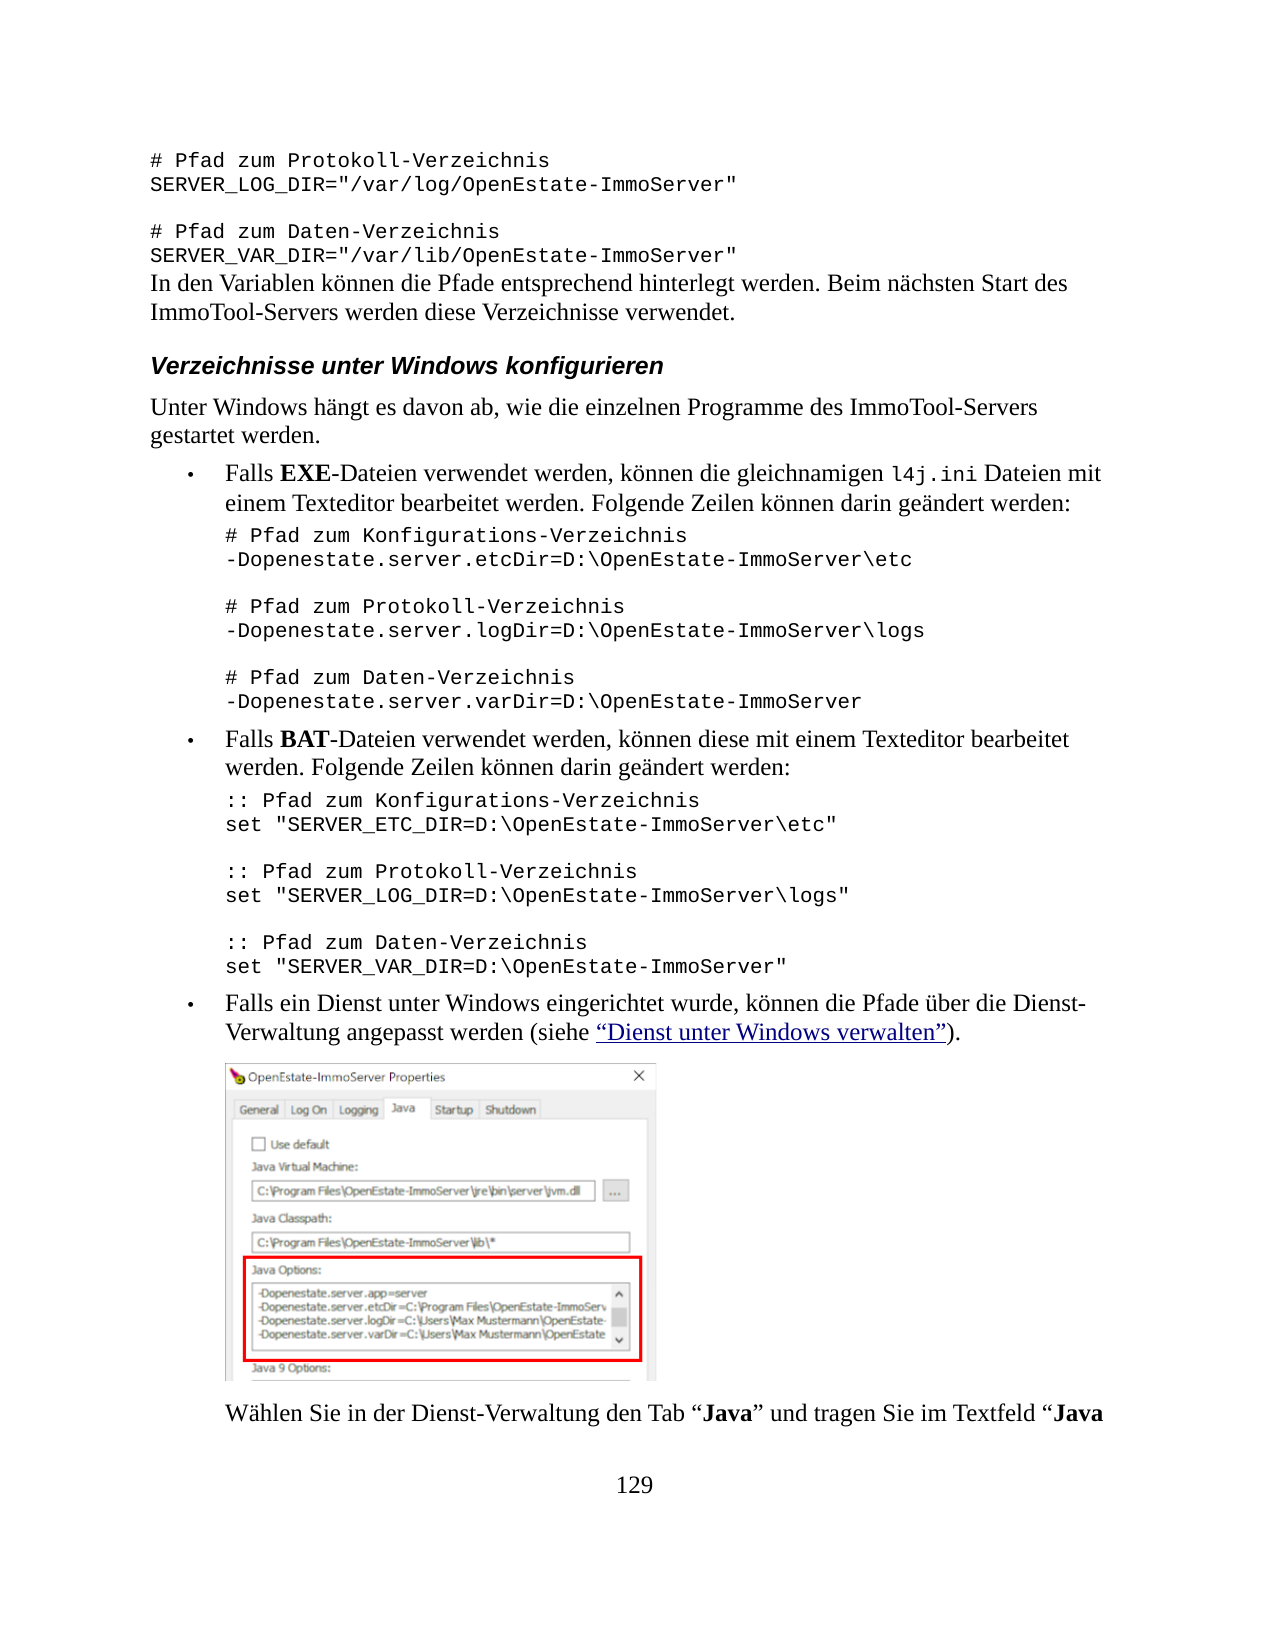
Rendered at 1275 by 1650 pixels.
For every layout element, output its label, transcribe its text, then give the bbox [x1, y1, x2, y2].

list :: Pfad zum Protokoll-Verzeichnis [187, 861, 1125, 885]
text SERVER_VAR_DIR="/var/lib/OpenEstate-ImmoServer" [150, 244, 1125, 268]
list -Dopenestate.server.logDir=D:\OpenEstate-ImmoServer\logs [187, 620, 1125, 644]
list set "SERVER_LOG_DIR=D:\OpenEstate-ImmoServer\logs" [187, 885, 1125, 908]
list Wählen Sie in der Dienst-Verwaltung den Tab “Java” und tragen Sie im Textfeld “Java [187, 1398, 1125, 1427]
list Falls EXE-Dateien verwendet werden, können die gleichnamigen l4j.ini Dateien mit einem Texteditor bearbeitet werden. Folgende Zeilen können darin geändert werden: [187, 458, 1125, 517]
list # Pfad zum Konfigurations-Verzeichnis [187, 526, 1125, 549]
text SERVER_LOG_DIR="/var/log/OpenEstate-ImmoServer" [150, 174, 1125, 197]
text # Pfad zum Protokoll-Verzeichnis [150, 150, 1125, 174]
list # Pfad zum Daten-Verzeichnis [187, 667, 1125, 691]
text In den Variablen können die Pfade entsprechend hinterlegt werden. Beim nächsten Start des ImmoTool-Servers werden diese Verzeichnisse verwendet. [150, 268, 1125, 326]
list -Dopenestate.server.varDir=D:\OpenEstate-ImmoServer [187, 691, 1125, 715]
text Unter Windows hängt es davon ab, wie die einzelnen Programme des ImmoTool-Servers gestartet werden. [150, 392, 1125, 449]
list Falls ein Dienst unter Windows eingerichtet wurde, können die Pfade über die Dienst-Verwaltung angepasst werden (siehe “Dienst unter Windows verwalten”). [187, 988, 1125, 1046]
list :: Pfad zum Daten-Verzeichnis [187, 932, 1125, 956]
subtitle Verzeichnisse unter Windows konfigurieren [150, 351, 1125, 379]
list set "SERVER_ETC_DIR=D:\OpenEstate-ImmoServer\etc" [187, 814, 1125, 837]
picture [225, 1063, 657, 1381]
list -Dopenestate.server.etcDir=D:\OpenEstate-ImmoServer\etc [187, 549, 1125, 573]
text # Pfad zum Daten-Verzeichnis [150, 221, 1125, 244]
list set "SERVER_VAR_DIR=D:\OpenEstate-ImmoServer" [187, 956, 1125, 979]
list :: Pfad zum Konfigurations-Verzeichnis [187, 790, 1125, 814]
list # Pfad zum Protokoll-Verzeichnis [187, 596, 1125, 620]
list Falls BAT-Dateien verwendet werden, können diese mit einem Texteditor bearbeitet werden. Folgende Zeilen können darin geändert werden: [187, 724, 1125, 781]
